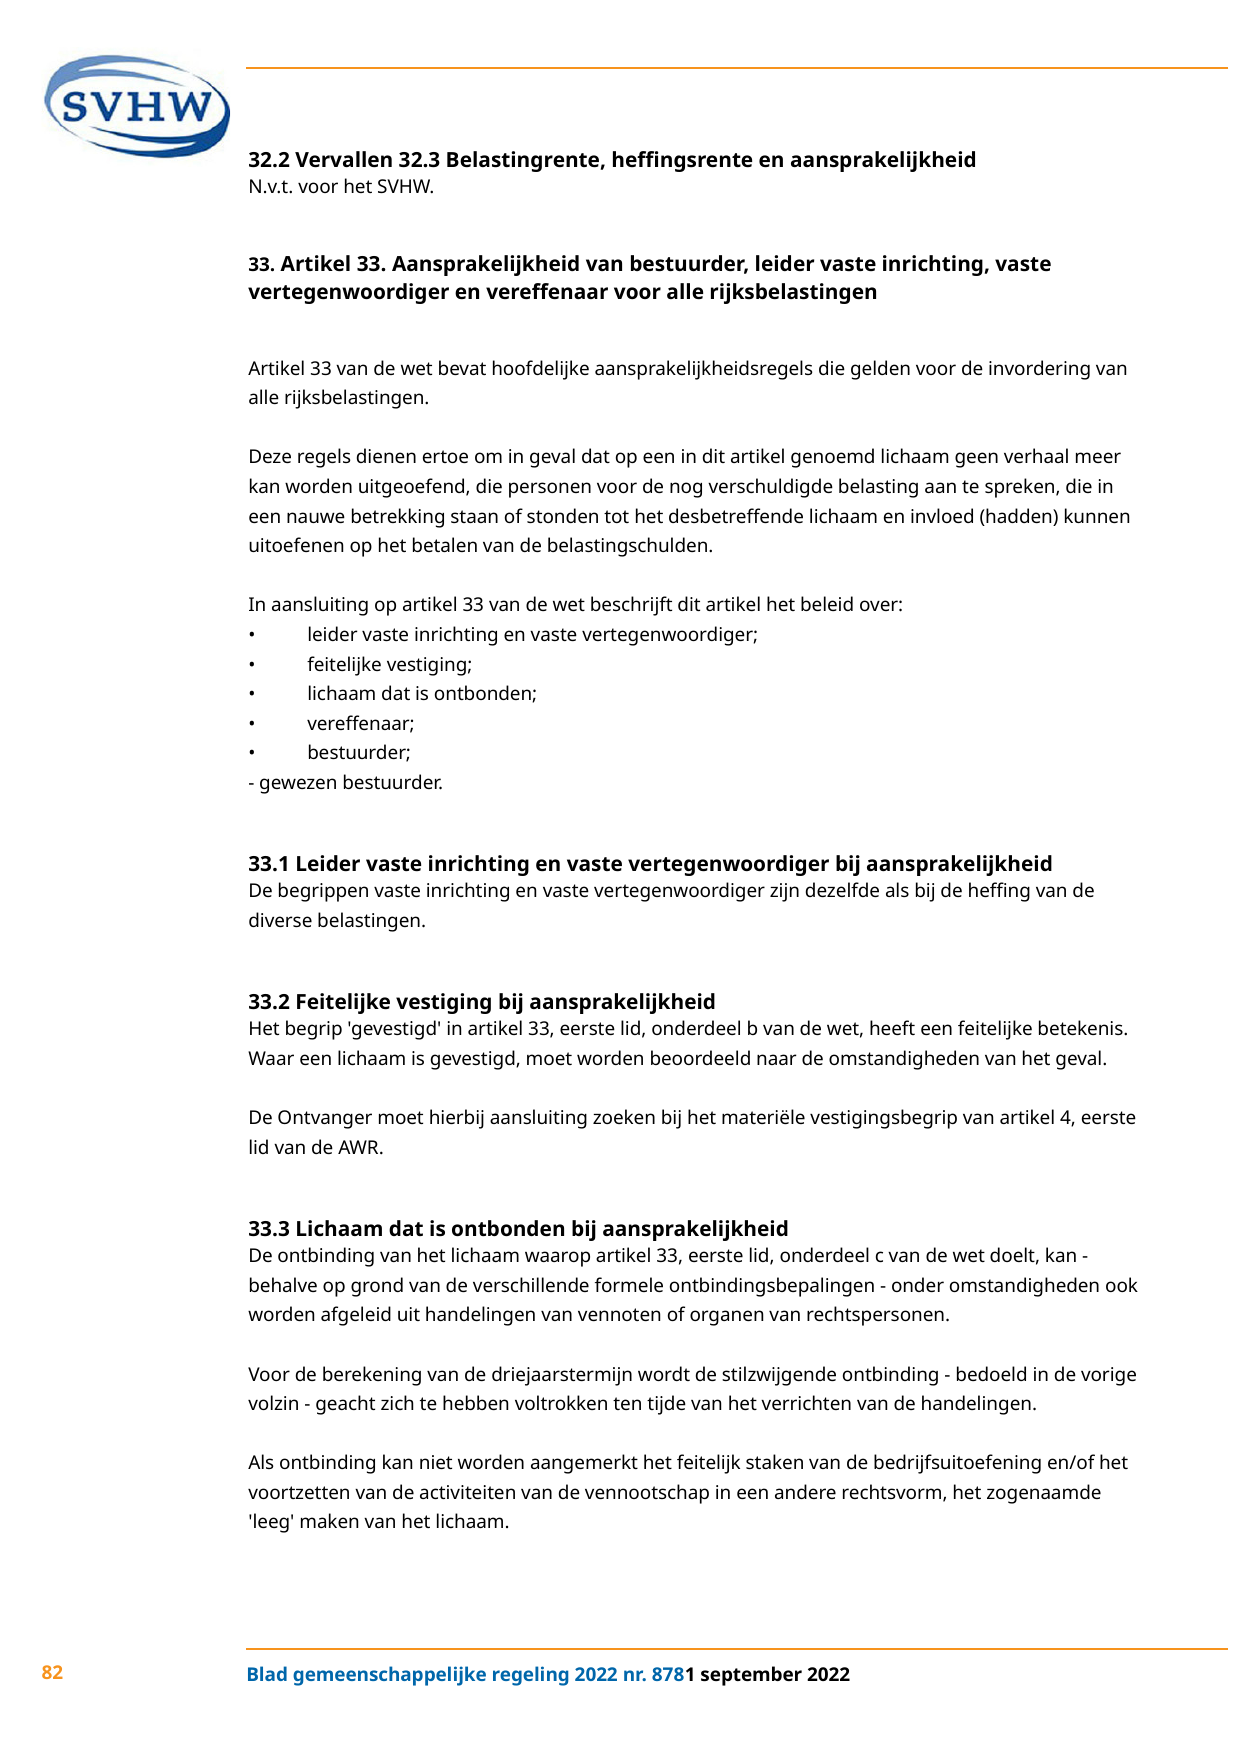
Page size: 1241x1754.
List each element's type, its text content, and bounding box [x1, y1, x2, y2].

text 33.3 Lichaam dat is ontbonden bij aansprakelijkheid [248, 1214, 1152, 1242]
text In aansluiting op artikel 33 van de wet beschrijft dit artikel het beleid over: [248, 592, 1152, 617]
text - gewezen bestuurder. [248, 769, 1152, 795]
list bestuurder; [248, 739, 1152, 765]
list vereffenaar; [248, 710, 1152, 736]
text 33.2 Feitelijke vestiging bij aansprakelijkheid [248, 987, 1152, 1016]
text Het begrip 'gevestigd' in artikel 33, eerste lid, onderdeel b van de wet, heeft een feitelijke betekenis. Waar een lichaam is gevestigd, moet worden beoordeeld naar de omstandigheden van het geval. [248, 1016, 1152, 1071]
text De begrippen vaste inrichting en vaste vertegenwoordiger zijn dezelfde als bij de heffing van de diverse belastingen. [248, 878, 1152, 933]
list feitelijke vestiging; [248, 651, 1152, 677]
picture [41, 47, 231, 172]
list leider vaste inrichting en vaste vertegenwoordiger; [248, 621, 1152, 647]
text Voor de berekening van de driejaarstermijn wordt de stilzwijgende ontbinding - bedoeld in de vorige volzin - geacht zich te hebben voltrokken ten tijde van het verrichten van de handelingen. [248, 1361, 1152, 1416]
text Artikel 33 van de wet bevat hoofdelijke aansprakelijkheidsregels die gelden voor de invordering van alle rijksbelastingen. [248, 355, 1152, 410]
text 33.1 Leider vaste inrichting en vaste vertegenwoordiger bij aansprakelijkheid [248, 849, 1152, 878]
text 33. Artikel 33. Aansprakelijkheid van bestuurder, leider vaste inrichting, vaste vertegenwoordiger en vereffenaar voor alle rijksbelastingen [248, 249, 1152, 306]
text 32.2 Vervallen 32.3 Belastingrente, heffingsrente en aansprakelijkheid [248, 145, 1152, 174]
text Als ontbinding kan niet worden aangemerkt het feitelijk staken van de bedrijfsuitoefening en/of het voortzetten van de activiteiten van de vennootschap in een andere rechtsvorm, het zogenaamde 'leeg' maken van het lichaam. [248, 1449, 1152, 1534]
text De Ontvanger moet hierbij aansluiting zoeken bij het materiële vestigingsbegrip van artikel 4, eerste lid van de AWR. [248, 1104, 1152, 1160]
text Deze regels dienen ertoe om in geval dat op een in dit artikel genoemd lichaam geen verhaal meer kan worden uitgeoefend, die personen voor de nog verschuldigde belasting aan te spreken, die in een nauwe betrekking staan of stonden tot het desbetreffende lichaam en invloed (hadden) kunnen uitoefenen op het betalen van de belastingschulden. [248, 444, 1152, 558]
text N.v.t. voor het SVHW. [248, 174, 1152, 199]
text De ontbinding van het lichaam waarop artikel 33, eerste lid, onderdeel c van de wet doelt, kan - behalve op grond van de verschillende formele ontbindingsbepalingen - onder omstandigheden ook worden afgeleid uit handelingen van vennoten of organen van rechtspersonen. [248, 1242, 1152, 1327]
list lichaam dat is ontbonden; [248, 680, 1152, 706]
